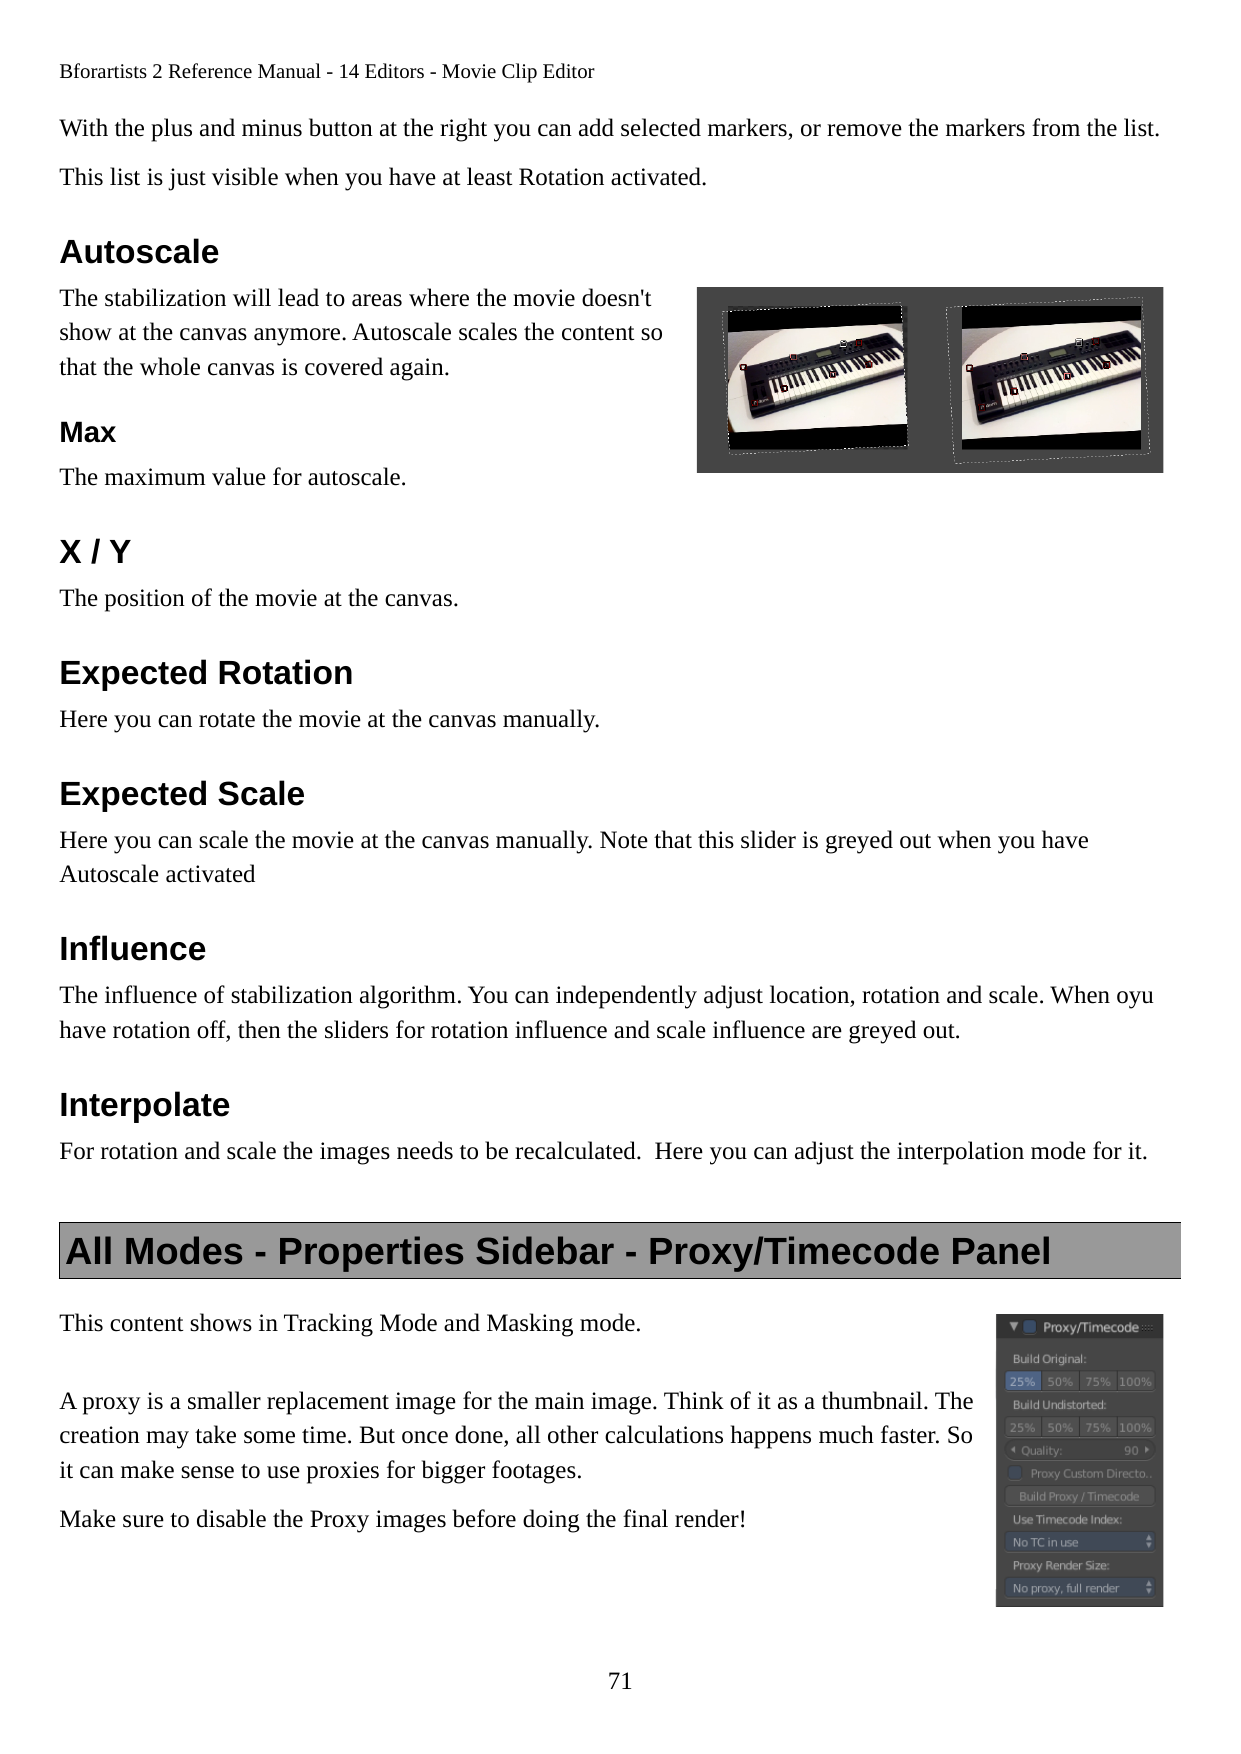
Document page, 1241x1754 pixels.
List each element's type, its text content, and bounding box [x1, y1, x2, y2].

text Make sure to disable the Proxy images before doing the final render! [59, 1504, 995, 1532]
picture [696, 287, 1164, 473]
text The influence of stabilization algorithm. You can independently adjust location, rotation and scale. When oyu have rotation off, then the sliders for rotation influence and scale influence are greyed out. [59, 980, 1181, 1043]
subtitle Max [59, 415, 696, 449]
text The stabilization will lead to areas where the movie doesn't show at the canvas anymore. Autoscale scales the content so that the whole canvas is covered again. [59, 283, 1181, 380]
text This list is just visible when you have at least Rotation activated. [59, 162, 1181, 190]
subtitle Autoscale [59, 232, 1181, 270]
text A proxy is a smaller replacement image for the main image. Think of it as a thumbnail. The creation may take some time. But once done, all other calculations happens much faster. So it can make sense to use proxies for bigger footages. [59, 1386, 995, 1483]
table_header All Modes - Properties Sidebar - Proxy/Timecode Panel [60, 1223, 1181, 1278]
text The maximum value for autoscale. [59, 462, 1181, 490]
subtitle X / Y [59, 531, 1181, 570]
subtitle Influence [59, 929, 1181, 968]
picture [995, 1314, 1164, 1607]
text The position of the movie at the canvas. [59, 583, 1181, 611]
text With the plus and minus button at the right you can add selected markers, or remove the markers from the list. [59, 113, 1181, 141]
subtitle Expected Scale [59, 773, 1181, 812]
text Here you can scale the movie at the canvas manually. Note that this slider is greyed out when you have Autoscale activated [59, 825, 1181, 888]
text This content shows in Tracking Mode and Masking mode. [59, 1308, 1181, 1337]
subtitle Interpolate [59, 1084, 1181, 1123]
subtitle Expected Rotation [59, 652, 1181, 691]
text Here you can rotate the movie at the canvas manually. [59, 704, 1181, 732]
text For rotation and scale the images needs to be recalculated. Here you can adjust the interpolation mode for it. [59, 1136, 1181, 1164]
subtitle [1164, 415, 1181, 449]
